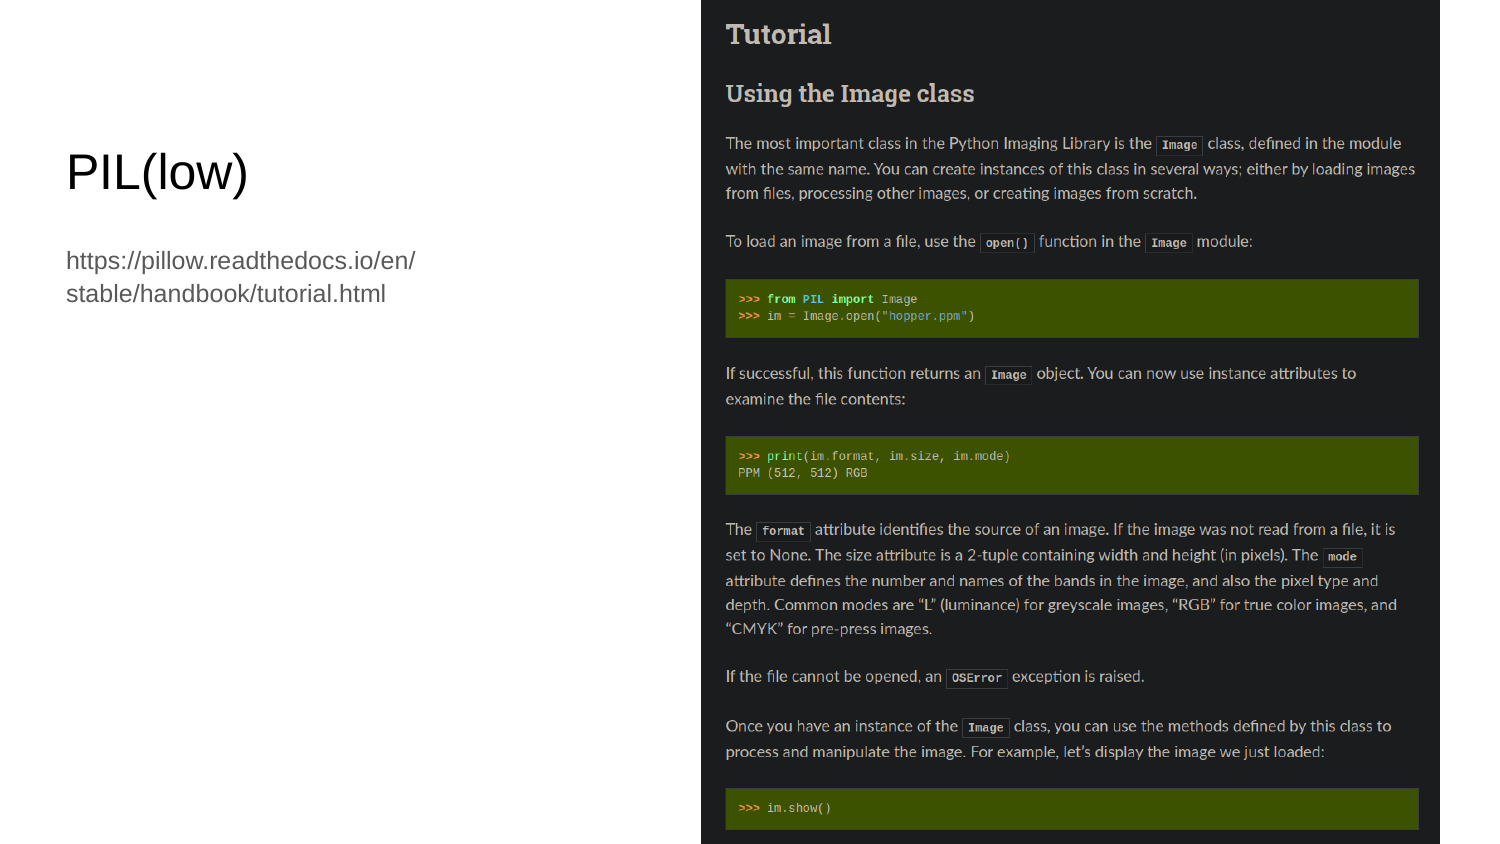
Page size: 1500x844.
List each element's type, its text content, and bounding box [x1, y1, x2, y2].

picture [701, 0, 1440, 844]
title PIL(low) [51, 91, 512, 216]
list https://pillow.readthedocs.io/en/stable/handbook/tutorial.html [51, 227, 512, 750]
